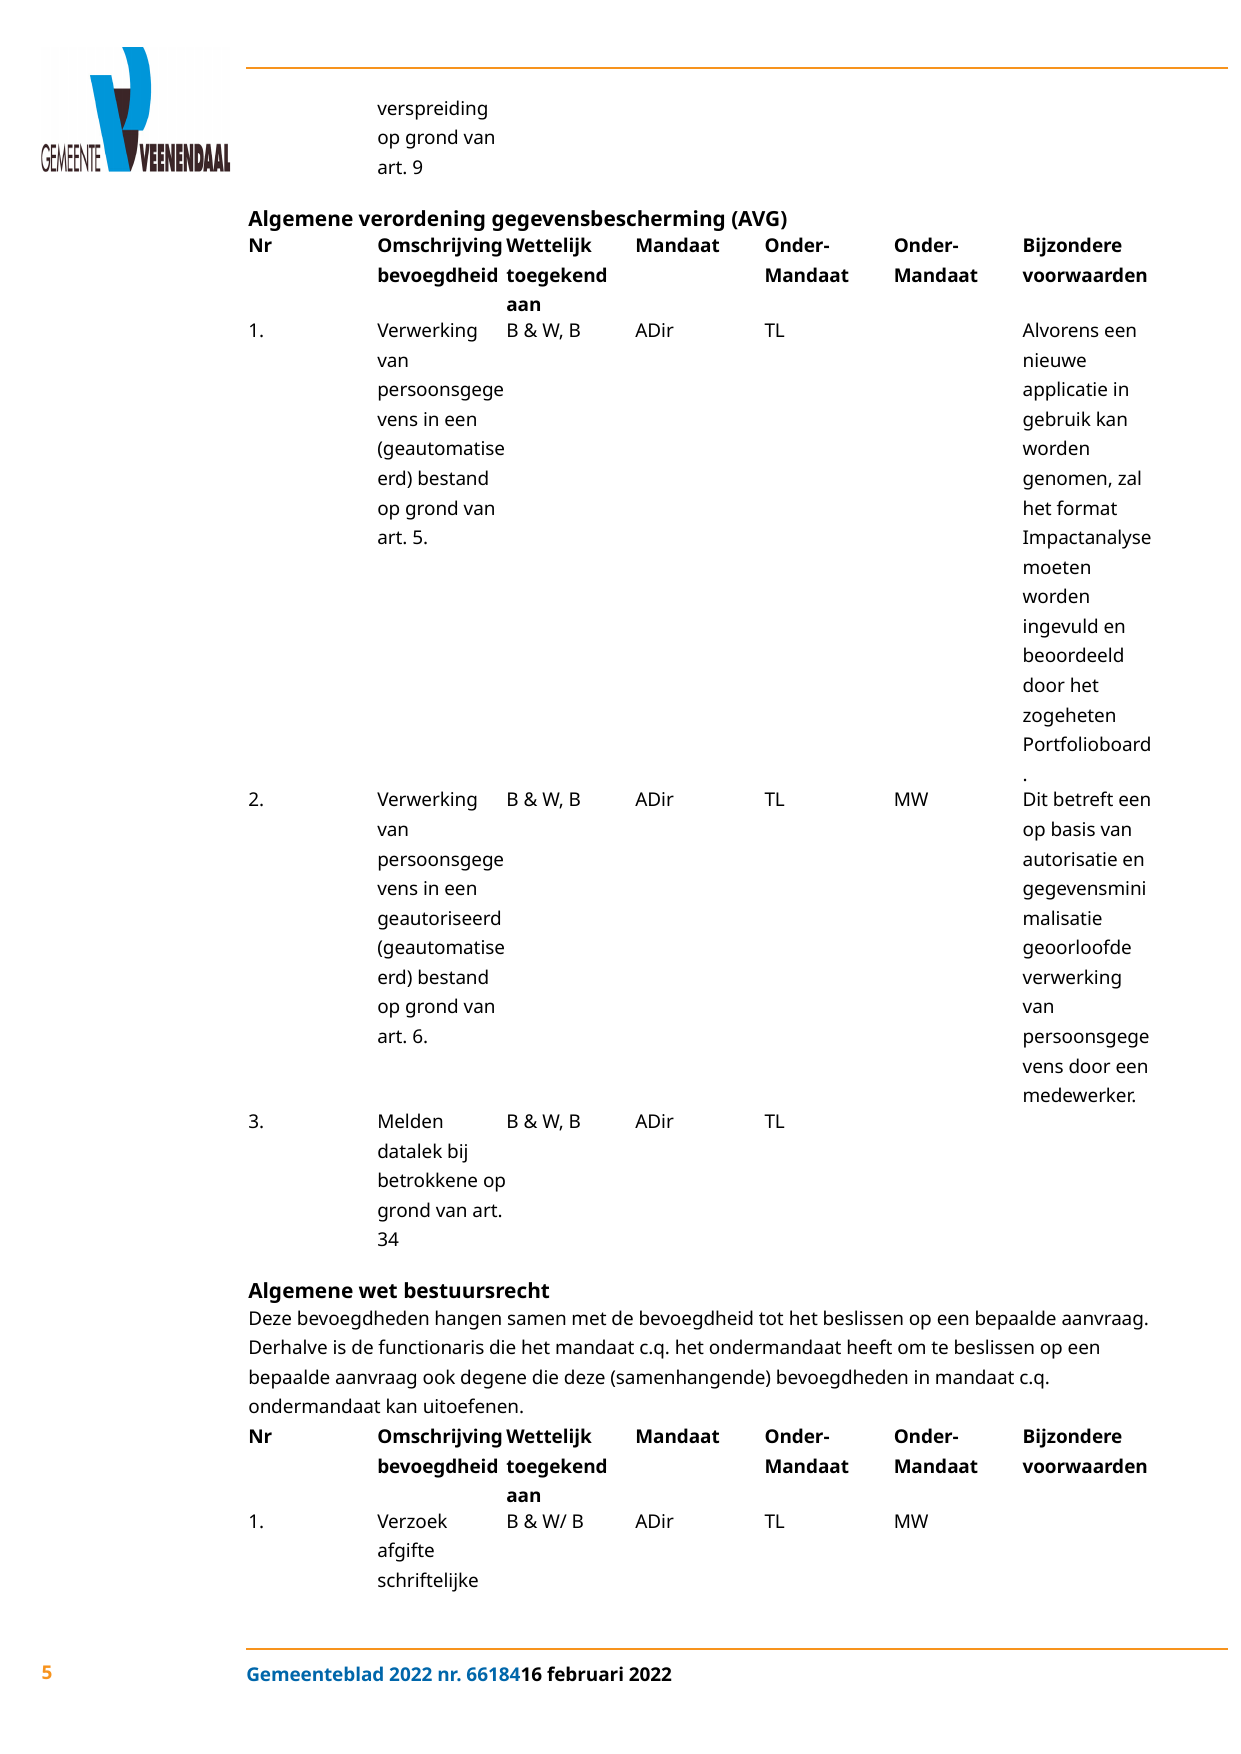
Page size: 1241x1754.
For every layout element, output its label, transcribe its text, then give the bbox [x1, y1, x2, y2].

table_cell TL [764, 1508, 893, 1593]
table_header Onder- Mandaat [894, 232, 1022, 317]
table_cell [894, 95, 1022, 180]
table_cell [894, 1108, 1022, 1252]
table_cell Verwerking van persoonsgegevens in een geautoriseerd (geautomatiseerd) bestand op grond van art. 6. [377, 787, 506, 1108]
table_header Nr [248, 1423, 377, 1508]
table_cell ADir [635, 317, 764, 787]
table_cell B & W, B [506, 787, 635, 1108]
table_cell Dit betreft een op basis van autorisatie en gegevensminimalisatie geoorloofde verwerking van persoonsgegevens door een medewerker. [1023, 787, 1152, 1108]
table_cell [248, 1108, 377, 1252]
text Algemene wet bestuursrecht [248, 1276, 1152, 1305]
table_cell B & W/ B [506, 1508, 635, 1593]
table_cell [635, 95, 764, 180]
table_cell B & W, B [506, 1108, 635, 1252]
table_cell MW [894, 787, 1022, 1108]
table_header Bijzondere voorwaarden [1023, 1423, 1152, 1508]
table_cell [1023, 1108, 1152, 1252]
table_cell [764, 95, 893, 180]
table_header Mandaat [635, 232, 764, 317]
table_cell [894, 317, 1022, 787]
table_header Bijzondere voorwaarden [1023, 232, 1152, 317]
table_header Wettelijk toegekend aan [506, 1423, 635, 1508]
table_cell TL [764, 317, 893, 787]
table_cell ADir [635, 1508, 764, 1593]
table_header Onder- Mandaat [764, 232, 893, 317]
table_cell Alvorens een nieuwe applicatie in gebruik kan worden genomen, zal het format Impactanalyse moeten worden ingevuld en beoordeeld door het zogeheten Portfolioboard. [1023, 317, 1152, 787]
table_cell Verwerking van persoonsgegevens in een (geautomatiseerd) bestand op grond van art. 5. [377, 317, 506, 787]
table_cell TL [764, 1108, 893, 1252]
table_cell 1. [248, 1508, 377, 1593]
text Deze bevoegdheden hangen samen met de bevoegdheid tot het beslissen op een bepaalde aanvraag. Derhalve is de functionaris die het mandaat c.q. het ondermandaat heeft om te beslissen op een bepaalde aanvraag ook degene die deze (samenhangende) bevoegdheden in mandaat c.q. ondermandaat kan uitoefenen. [248, 1305, 1152, 1419]
table_header Omschrijving bevoegdheid [377, 1423, 506, 1508]
table_header Nr [248, 232, 377, 317]
table_cell MW [894, 1508, 1022, 1593]
table_header Mandaat [635, 1423, 764, 1508]
text Algemene verordening gegevensbescherming (AVG) [248, 204, 1152, 232]
table_cell ADir [635, 1108, 764, 1252]
table_cell [1023, 95, 1152, 180]
table_cell B & W, B [506, 317, 635, 787]
table_cell Verzoek afgifte schriftelijke [377, 1508, 506, 1593]
table_header Onder- Mandaat [894, 1423, 1022, 1508]
table_header Onder- Mandaat [764, 1423, 893, 1508]
table_header Omschrijving bevoegdheid [377, 232, 506, 317]
table_cell [248, 787, 377, 1108]
picture [41, 47, 130, 172]
table_cell ADir [635, 787, 764, 1108]
picture [123, 47, 231, 172]
table_cell [506, 95, 635, 180]
table_header Wettelijk toegekend aan [506, 232, 635, 317]
table_cell verspreiding op grond van art. 9 [377, 95, 506, 180]
table_cell [248, 95, 377, 180]
table_cell TL [764, 787, 893, 1108]
table_cell Melden datalek bij betrokkene op grond van art. 34 [377, 1108, 506, 1252]
table_cell [248, 317, 377, 787]
table_cell [1023, 1508, 1152, 1593]
